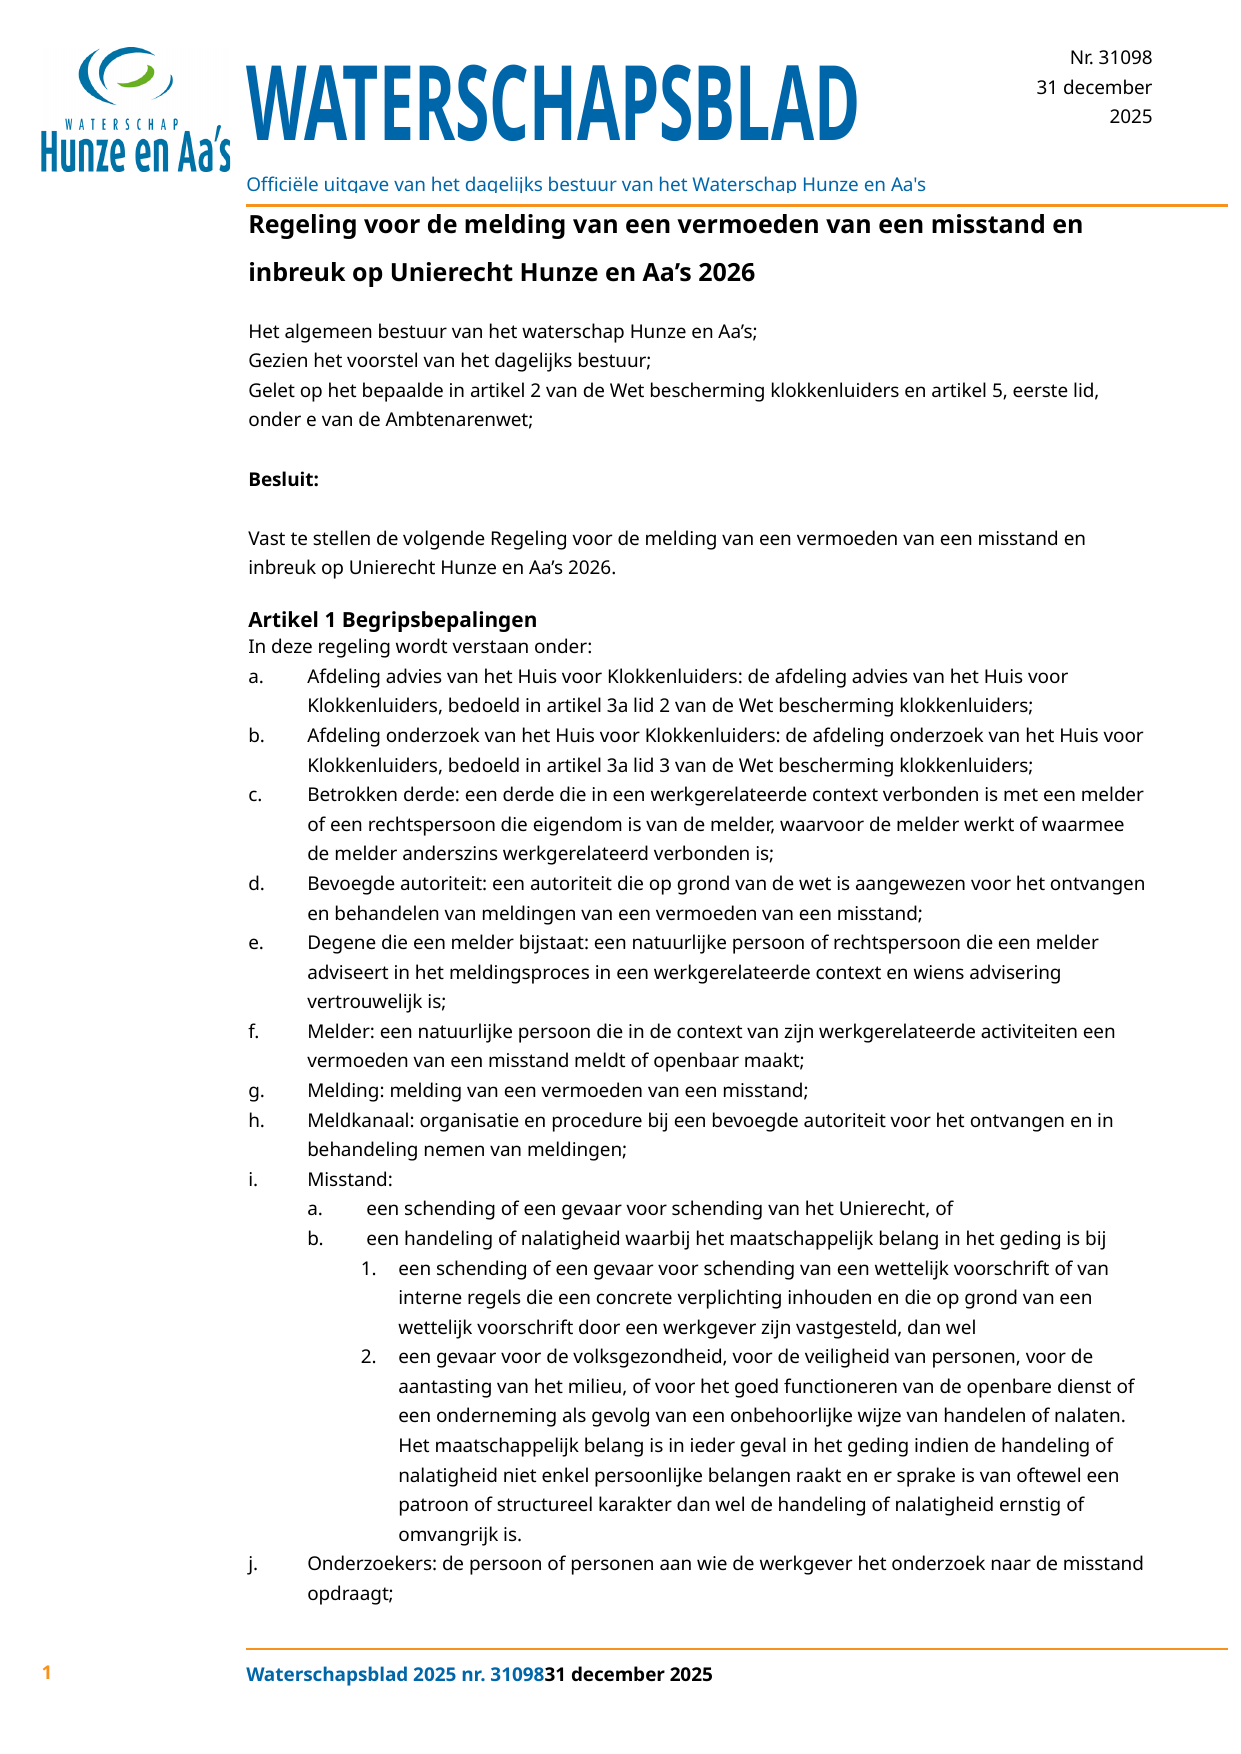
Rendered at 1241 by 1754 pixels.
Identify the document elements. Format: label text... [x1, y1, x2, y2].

list Melding: melding van een vermoeden van een misstand; [248, 1077, 1152, 1103]
picture [226, 145, 231, 156]
text Vast te stellen de volgende Regeling voor de melding van een vermoeden van een misstand en inbreuk op Unierecht Hunze en Aa’s 2026. [248, 525, 1152, 580]
list Melder: een natuurlijke persoon die in de context van zijn werkgerelateerde activiteiten een vermoeden van een misstand meldt of openbaar maakt; [248, 1018, 1152, 1073]
list Degene die een melder bijstaat: een natuurlijke persoon of rechtspersoon die een melder adviseert in het meldingsproces in een werkgerelateerde context en wiens advisering vertrouwelijk is; [248, 929, 1152, 1014]
list Afdeling advies van het Huis voor Klokkenluiders: de afdeling advies van het Huis voor Klokkenluiders, bedoeld in artikel 3a lid 2 van de Wet bescherming klokkenluiders; [248, 663, 1152, 718]
list Onderzoekers: de persoon of personen aan wie de werkgever het onderzoek naar de misstand opdraagt; [248, 1551, 1152, 1606]
text Artikel 1 Begripsbepalingen [248, 605, 1152, 633]
picture [41, 47, 231, 172]
list Bevoegde autoriteit: een autoriteit die op grond van de wet is aangewezen voor het ontvangen en behandelen van meldingen van een vermoeden van een misstand; [248, 870, 1152, 925]
list een schending of een gevaar voor schending van een wettelijk voorschrift of van interne regels die een concrete verplichting inhouden en die op grond van een wettelijk voorschrift door een werkgever zijn vastgesteld, dan wel [361, 1255, 1152, 1339]
list Afdeling onderzoek van het Huis voor Klokkenluiders: de afdeling onderzoek van het Huis voor Klokkenluiders, bedoeld in artikel 3a lid 3 van de Wet bescherming klokkenluiders; [248, 722, 1152, 777]
list Meldkanaal: organisatie en procedure bij een bevoegde autoriteit voor het ontvangen en in behandeling nemen van meldingen; [248, 1107, 1152, 1162]
list een gevaar voor de volksgezondheid, voor de veiligheid van personen, voor de aantasting van het milieu, of voor het goed functioneren van de openbare dienst of een onderneming als gevolg van een onbehoorlijke wijze van handelen of nalaten. Het maatschappelijk belang is in ieder geval in het geding indien de handeling of nalatigheid niet enkel persoonlijke belangen raakt en er sprake is van oftewel een patroon of structureel karakter dan wel de handeling of nalatigheid ernstig of omvangrijk is. [361, 1343, 1152, 1547]
text Gelet op het bepaalde in artikel 2 van de Wet bescherming klokkenluiders en artikel 5, eerste lid, onder e van de Ambtenarenwet; [248, 377, 1152, 432]
list een handeling of nalatigheid waarbij het maatschappelijk belang in het geding is bij [307, 1225, 1152, 1251]
text Regeling voor de melding van een vermoeden van een misstand en inbreuk op Unierecht Hunze en Aa’s 2026 [248, 207, 1152, 288]
picture [47, 154, 51, 172]
text Gezien het voorstel van het dagelijks bestuur; [248, 347, 1152, 373]
list Misstand: [248, 1166, 1152, 1192]
text Besluit: [248, 466, 1152, 492]
picture [183, 163, 191, 172]
list Betrokken derde: een derde die in een werkgerelateerde context verbonden is met een melder of een rechtspersoon die eigendom is van de melder, waarvoor de melder werkt of waarmee de melder anderszins werkgerelateerd verbonden is; [248, 781, 1152, 866]
text Het algemeen bestuur van het waterschap Hunze en Aa’s; [248, 318, 1152, 344]
text In deze regeling wordt verstaan onder: [248, 633, 1152, 659]
list een schending of een gevaar voor schending van het Unierecht, of [307, 1196, 1152, 1221]
